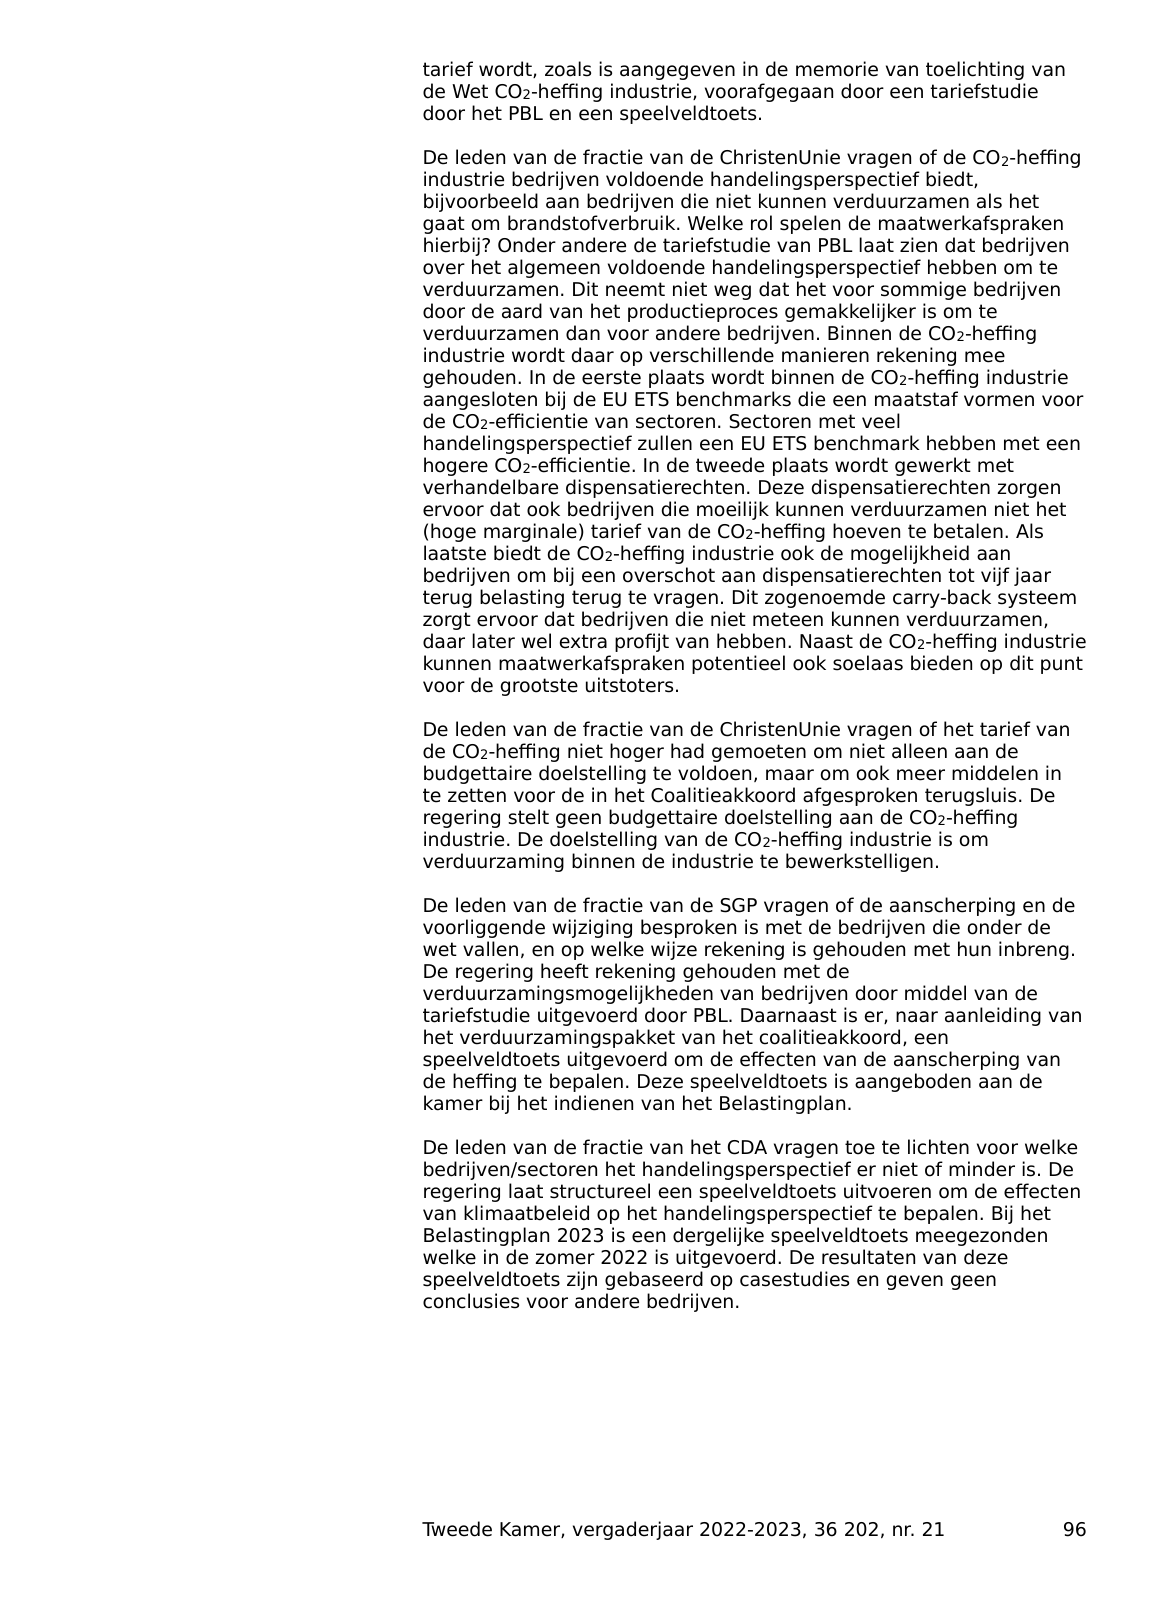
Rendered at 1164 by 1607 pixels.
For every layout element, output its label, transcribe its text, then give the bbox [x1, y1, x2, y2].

text De leden van de fractie van de ChristenUnie vragen of het tarief van de CO2-heffing niet hoger had gemoeten om niet alleen aan de budgettaire doelstelling te voldoen, maar om ook meer middelen in te zetten voor de in het Coalitieakkoord afgesproken terugsluis. De regering stelt geen budgettaire doelstelling aan de CO2-heffing industrie. De doelstelling van de CO2-heffing industrie is om verduurzaming binnen de industrie te bewerkstelligen. [422, 719, 1087, 873]
text De leden van de fractie van het CDA vragen toe te lichten voor welke bedrijven/sectoren het handelingsperspectief er niet of minder is. De regering laat structureel een speelveldtoets uitvoeren om de effecten van klimaatbeleid op het handelingsperspectief te bepalen. Bij het Belastingplan 2023 is een dergelijke speelveldtoets meegezonden welke in de zomer 2022 is uitgevoerd. De resultaten van deze speelveldtoets zijn gebaseerd op casestudies en geven geen conclusies voor andere bedrijven. [422, 1137, 1087, 1313]
text De leden van de fractie van de SGP vragen of de aanscherping en de voorliggende wijziging besproken is met de bedrijven die onder de wet vallen, en op welke wijze rekening is gehouden met hun inbreng. De regering heeft rekening gehouden met de verduurzamingsmogelijkheden van bedrijven door middel van de tariefstudie uitgevoerd door PBL. Daarnaast is er, naar aanleiding van het verduurzamingspakket van het coalitieakkoord, een speelveldtoets uitgevoerd om de effecten van de aanscherping van de heffing te bepalen. Deze speelveldtoets is aangeboden aan de kamer bij het indienen van het Belastingplan. [422, 895, 1087, 1115]
text De leden van de fractie van de ChristenUnie vragen of de CO2-heffing industrie bedrijven voldoende handelingsperspectief biedt, bijvoorbeeld aan bedrijven die niet kunnen verduurzamen als het gaat om brandstofverbruik. Welke rol spelen de maatwerkafspraken hierbij? Onder andere de tariefstudie van PBL laat zien dat bedrijven over het algemeen voldoende handelingsperspectief hebben om te verduurzamen. Dit neemt niet weg dat het voor sommige bedrijven door de aard van het productieproces gemakkelijker is om te verduurzamen dan voor andere bedrijven. Binnen de CO2-heffing industrie wordt daar op verschillende manieren rekening mee gehouden. In de eerste plaats wordt binnen de CO2-heffing industrie aangesloten bij de EU ETS benchmarks die een maatstaf vormen voor de CO2-efficientie van sectoren. Sectoren met veel handelingsperspectief zullen een EU ETS benchmark hebben met een hogere CO2-efficientie. In de tweede plaats wordt gewerkt met verhandelbare dispensatierechten. Deze dispensatierechten zorgen ervoor dat ook bedrijven die moeilijk kunnen verduurzamen niet het (hoge marginale) tarief van de CO2-heffing hoeven te betalen. Als laatste biedt de CO2-heffing industrie ook de mogelijkheid aan bedrijven om bij een overschot aan dispensatierechten tot vijf jaar terug belasting terug te vragen. Dit zogenoemde carry-back systeem zorgt ervoor dat bedrijven die niet meteen kunnen verduurzamen, daar later wel extra profijt van hebben. Naast de CO2-heffing industrie kunnen maatwerkafspraken potentieel ook soelaas bieden op dit punt voor de grootste uitstoters. [422, 147, 1087, 697]
text tarief wordt, zoals is aangegeven in de memorie van toelichting van de Wet CO2-heffing industrie, voorafgegaan door een tariefstudie door het PBL en een speelveldtoets. [422, 59, 1087, 125]
